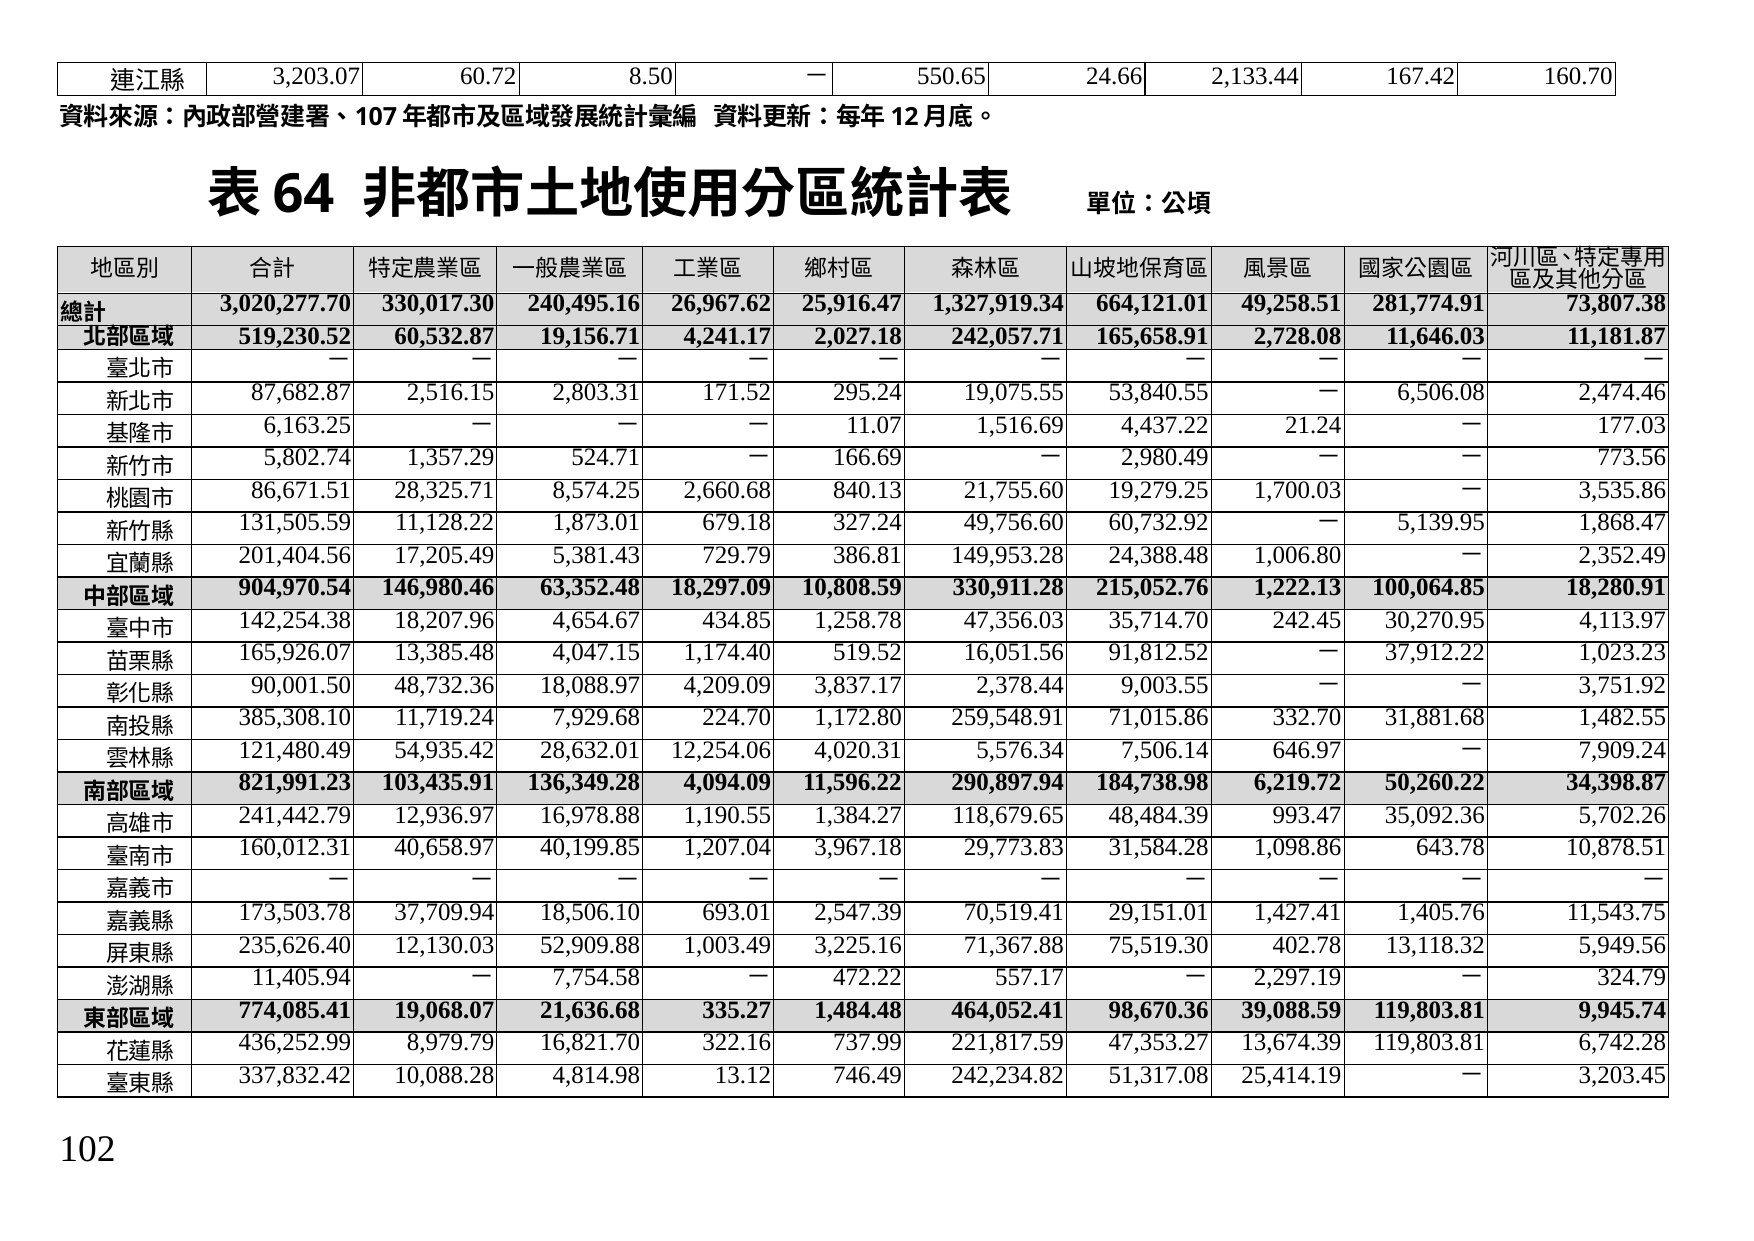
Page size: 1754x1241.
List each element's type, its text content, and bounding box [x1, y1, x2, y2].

table_cell 28,325.71 [354, 480, 496, 511]
table_cell 166.69 [774, 448, 904, 479]
table_cell 434.85 [643, 610, 773, 641]
table_cell 103,435.91 [354, 773, 496, 804]
table_cell － [1212, 643, 1344, 674]
table_cell 18,506.10 [497, 903, 642, 934]
table_cell － [774, 870, 904, 901]
table_header 一般農業區 [497, 247, 642, 292]
table_cell 10,878.51 [1488, 838, 1668, 869]
table_cell 215,052.76 [1067, 578, 1211, 609]
table_cell 新竹縣 [58, 513, 191, 544]
table_cell 2,547.39 [774, 903, 904, 934]
table_cell 19,068.07 [354, 1000, 496, 1031]
table_cell 16,051.56 [905, 643, 1066, 674]
table_cell 7,506.14 [1067, 740, 1211, 771]
table_cell 1,405.76 [1345, 903, 1487, 934]
table_cell － [497, 870, 642, 901]
table_cell － [1345, 480, 1487, 511]
table_cell 729.79 [643, 545, 773, 576]
table_cell 嘉義縣 [58, 903, 191, 934]
table_cell 4,209.09 [643, 675, 773, 706]
table_cell 18,297.09 [643, 578, 773, 609]
table_cell － [354, 415, 496, 446]
table_cell 1,327,919.34 [905, 294, 1066, 325]
table_cell － [1345, 675, 1487, 706]
table_cell 48,484.39 [1067, 805, 1211, 836]
table_cell 1,516.69 [905, 415, 1066, 446]
table_cell － [905, 448, 1066, 479]
table_cell － [1345, 350, 1487, 381]
table_cell 51,317.08 [1067, 1065, 1211, 1096]
table_cell 5,576.34 [905, 740, 1066, 771]
table_cell 54,935.42 [354, 740, 496, 771]
table_cell 18,207.96 [354, 610, 496, 641]
table_cell 693.01 [643, 903, 773, 934]
table_cell 11,646.03 [1345, 326, 1487, 349]
table_cell 324.79 [1488, 968, 1668, 999]
table_cell 12,936.97 [354, 805, 496, 836]
table_cell 7,754.58 [497, 968, 642, 999]
table_cell 29,151.01 [1067, 903, 1211, 934]
table_cell 1,190.55 [643, 805, 773, 836]
table_cell 241,442.79 [192, 805, 353, 836]
table_cell 774,085.41 [192, 1000, 353, 1031]
table_cell 60.72 [363, 63, 519, 94]
table_cell 臺中市 [58, 610, 191, 641]
table_cell 664,121.01 [1067, 294, 1211, 325]
table_header 山坡地保育區 [1067, 247, 1211, 292]
table_cell 2,516.15 [354, 383, 496, 414]
table_cell － [1345, 740, 1487, 771]
table_cell － [354, 350, 496, 381]
table_header 森林區 [905, 247, 1066, 292]
table_cell － [905, 350, 1066, 381]
table_cell － [1212, 870, 1344, 901]
table_cell 71,367.88 [905, 935, 1066, 966]
table_cell 彰化縣 [58, 675, 191, 706]
table_cell 3,837.17 [774, 675, 904, 706]
table_cell 3,225.16 [774, 935, 904, 966]
table_cell 2,660.68 [643, 480, 773, 511]
table_cell 50,260.22 [1345, 773, 1487, 804]
table_cell － [497, 350, 642, 381]
table_cell 1,003.49 [643, 935, 773, 966]
table_cell 2,133.44 [1146, 63, 1301, 94]
table_cell 773.56 [1488, 448, 1668, 479]
table_cell 1,482.55 [1488, 708, 1668, 739]
table_cell 總計 [58, 294, 191, 325]
table_cell 11,596.22 [774, 773, 904, 804]
table_cell － [1212, 350, 1344, 381]
table_cell 25,916.47 [774, 294, 904, 325]
table_cell 苗栗縣 [58, 643, 191, 674]
table_cell 332.70 [1212, 708, 1344, 739]
table_cell 18,280.91 [1488, 578, 1668, 609]
table_cell 11,405.94 [192, 968, 353, 999]
table_cell 63,352.48 [497, 578, 642, 609]
table_cell 519,230.52 [192, 326, 353, 349]
table_cell 17,205.49 [354, 545, 496, 576]
table_cell 242,057.71 [905, 326, 1066, 349]
table_cell 90,001.50 [192, 675, 353, 706]
table_cell 386.81 [774, 545, 904, 576]
table_cell 13,118.32 [1345, 935, 1487, 966]
table_cell 402.78 [1212, 935, 1344, 966]
table_cell 26,967.62 [643, 294, 773, 325]
table_cell 221,817.59 [905, 1033, 1066, 1064]
table_cell 840.13 [774, 480, 904, 511]
table_cell 13,674.39 [1212, 1033, 1344, 1064]
table_cell 1,258.78 [774, 610, 904, 641]
table_cell 3,203.07 [207, 63, 362, 94]
table_cell 295.24 [774, 383, 904, 414]
table_cell 37,912.22 [1345, 643, 1487, 674]
table_cell 165,926.07 [192, 643, 353, 674]
table_cell 11,719.24 [354, 708, 496, 739]
table_cell 48,732.36 [354, 675, 496, 706]
table_cell 10,808.59 [774, 578, 904, 609]
table_cell 47,353.27 [1067, 1033, 1211, 1064]
table_cell 173,503.78 [192, 903, 353, 934]
table_cell 9,003.55 [1067, 675, 1211, 706]
table_cell － [676, 63, 832, 94]
table_cell － [643, 415, 773, 446]
table_cell － [1488, 870, 1668, 901]
table_cell 11,128.22 [354, 513, 496, 544]
table_cell 12,130.03 [354, 935, 496, 966]
table_cell 13.12 [643, 1065, 773, 1096]
table_cell 385,308.10 [192, 708, 353, 739]
table_cell 18,088.97 [497, 675, 642, 706]
table_cell 281,774.91 [1345, 294, 1487, 325]
table_header 國家公園區 [1345, 247, 1487, 292]
table_cell 73,807.38 [1488, 294, 1668, 325]
table_cell 臺北市 [58, 350, 191, 381]
table_cell 16,821.70 [497, 1033, 642, 1064]
table_cell 557.17 [905, 968, 1066, 999]
table_cell 1,484.48 [774, 1000, 904, 1031]
table_cell 3,751.92 [1488, 675, 1668, 706]
table_cell 87,682.87 [192, 383, 353, 414]
table_cell 327.24 [774, 513, 904, 544]
table_cell － [354, 870, 496, 901]
table_cell 330,911.28 [905, 578, 1066, 609]
table_cell 30,270.95 [1345, 610, 1487, 641]
table_cell 4,020.31 [774, 740, 904, 771]
table_cell 8.50 [520, 63, 675, 94]
table_cell 31,584.28 [1067, 838, 1211, 869]
table_cell 40,658.97 [354, 838, 496, 869]
table_cell 993.47 [1212, 805, 1344, 836]
table_cell 5,949.56 [1488, 935, 1668, 966]
table_cell 中部區域 [58, 578, 191, 609]
table_cell 5,139.95 [1345, 513, 1487, 544]
table_cell 149,953.28 [905, 545, 1066, 576]
table_header 特定農業區 [354, 247, 496, 292]
table_cell 1,172.80 [774, 708, 904, 739]
table_cell － [497, 415, 642, 446]
table_header 地區別 [58, 247, 191, 292]
table_cell 3,203.45 [1488, 1065, 1668, 1096]
table_cell 13,385.48 [354, 643, 496, 674]
table_cell 1,384.27 [774, 805, 904, 836]
table_cell － [1067, 870, 1211, 901]
table_cell 821,991.23 [192, 773, 353, 804]
table_cell 宜蘭縣 [58, 545, 191, 576]
table_cell 2,378.44 [905, 675, 1066, 706]
table_cell 464,052.41 [905, 1000, 1066, 1031]
table_cell 160,012.31 [192, 838, 353, 869]
table_cell 136,349.28 [497, 773, 642, 804]
table_cell 2,728.08 [1212, 326, 1344, 349]
table_cell 24,388.48 [1067, 545, 1211, 576]
table_cell 49,258.51 [1212, 294, 1344, 325]
table_cell 2,474.46 [1488, 383, 1668, 414]
table_cell 40,199.85 [497, 838, 642, 869]
table_cell 290,897.94 [905, 773, 1066, 804]
table_header 風景區 [1212, 247, 1344, 292]
table_cell 6,163.25 [192, 415, 353, 446]
table_cell － [354, 968, 496, 999]
table_cell 1,006.80 [1212, 545, 1344, 576]
table_cell 75,519.30 [1067, 935, 1211, 966]
table_cell 2,352.49 [1488, 545, 1668, 576]
table_cell 雲林縣 [58, 740, 191, 771]
table_cell 南部區域 [58, 773, 191, 804]
table_cell 224.70 [643, 708, 773, 739]
table_cell 436,252.99 [192, 1033, 353, 1064]
table_cell 119,803.81 [1345, 1033, 1487, 1064]
table_cell 679.18 [643, 513, 773, 544]
table_cell 8,574.25 [497, 480, 642, 511]
table_cell － [1488, 350, 1668, 381]
table_cell 南投縣 [58, 708, 191, 739]
table_cell － [1345, 448, 1487, 479]
table_cell 1,222.13 [1212, 578, 1344, 609]
table_cell 基隆市 [58, 415, 191, 446]
table_cell － [643, 350, 773, 381]
table_cell 高雄市 [58, 805, 191, 836]
table_cell 4,047.15 [497, 643, 642, 674]
table_cell 4,241.17 [643, 326, 773, 349]
table_cell 335.27 [643, 1000, 773, 1031]
table_cell 60,732.92 [1067, 513, 1211, 544]
table_cell 澎湖縣 [58, 968, 191, 999]
table_cell 3,535.86 [1488, 480, 1668, 511]
table_cell 6,219.72 [1212, 773, 1344, 804]
table_cell 337,832.42 [192, 1065, 353, 1096]
table_cell 201,404.56 [192, 545, 353, 576]
table_cell 35,714.70 [1067, 610, 1211, 641]
table_cell 160.70 [1458, 63, 1615, 94]
table_cell 19,279.25 [1067, 480, 1211, 511]
table_cell － [1345, 968, 1487, 999]
table_cell － [643, 870, 773, 901]
table_cell 5,702.26 [1488, 805, 1668, 836]
table_cell 桃園市 [58, 480, 191, 511]
table_cell 71,015.86 [1067, 708, 1211, 739]
table_cell 2,027.18 [774, 326, 904, 349]
table_cell 1,023.23 [1488, 643, 1668, 674]
table_cell 330,017.30 [354, 294, 496, 325]
table_cell 550.65 [833, 63, 988, 94]
table_header 工業區 [643, 247, 773, 292]
table_cell 嘉義市 [58, 870, 191, 901]
table_cell － [1345, 1065, 1487, 1096]
table_cell 10,088.28 [354, 1065, 496, 1096]
table_header 合計 [192, 247, 353, 292]
table_cell 12,254.06 [643, 740, 773, 771]
table_cell 9,945.74 [1488, 1000, 1668, 1031]
table_cell 北部區域 [58, 326, 191, 349]
table_cell 臺東縣 [58, 1065, 191, 1096]
table_cell － [1067, 968, 1211, 999]
table_cell 91,812.52 [1067, 643, 1211, 674]
table_cell 1,868.47 [1488, 513, 1668, 544]
table_cell － [774, 350, 904, 381]
table_cell 2,297.19 [1212, 968, 1344, 999]
table_cell 2,980.49 [1067, 448, 1211, 479]
table_cell 322.16 [643, 1033, 773, 1064]
table_cell 60,532.87 [354, 326, 496, 349]
table_cell 新北市 [58, 383, 191, 414]
table_cell 1,427.41 [1212, 903, 1344, 934]
table_cell － [192, 350, 353, 381]
table_cell 167.42 [1302, 63, 1457, 94]
table_cell － [643, 968, 773, 999]
table_cell 6,506.08 [1345, 383, 1487, 414]
table_cell 39,088.59 [1212, 1000, 1344, 1031]
table_cell 3,967.18 [774, 838, 904, 869]
table_cell 4,113.97 [1488, 610, 1668, 641]
table_header 鄉村區 [774, 247, 904, 292]
subtitle 表64 非都市土地使用分區統計表 單位：公頃 [59, 133, 1636, 246]
table_cell 1,207.04 [643, 838, 773, 869]
table_cell 24.66 [989, 63, 1144, 94]
table_cell 86,671.51 [192, 480, 353, 511]
table_cell 29,773.83 [905, 838, 1066, 869]
table_cell 70,519.41 [905, 903, 1066, 934]
table_cell － [1345, 870, 1487, 901]
table_cell － [905, 870, 1066, 901]
table_cell － [1345, 545, 1487, 576]
table_cell 1,174.40 [643, 643, 773, 674]
table_cell 165,658.91 [1067, 326, 1211, 349]
table_cell 34,398.87 [1488, 773, 1668, 804]
table_cell 19,156.71 [497, 326, 642, 349]
table_cell 新竹市 [58, 448, 191, 479]
table_cell 花蓮縣 [58, 1033, 191, 1064]
table_cell 242.45 [1212, 610, 1344, 641]
table_cell 連江縣 [58, 63, 206, 94]
table_cell 35,092.36 [1345, 805, 1487, 836]
table_cell 235,626.40 [192, 935, 353, 966]
table_cell 7,909.24 [1488, 740, 1668, 771]
table_cell 21,755.60 [905, 480, 1066, 511]
table_cell － [1212, 675, 1344, 706]
table_cell 21.24 [1212, 415, 1344, 446]
table_cell 11.07 [774, 415, 904, 446]
table_cell 47,356.03 [905, 610, 1066, 641]
table_cell － [643, 448, 773, 479]
subtitle 資料來源：內政部營建署、107年都市及區域發展統計彙編 資料更新：每年12月底。 [59, 96, 1636, 133]
table_header 河川區、特定專用區及其他分區 [1488, 247, 1668, 292]
table_cell 28,632.01 [497, 740, 642, 771]
table_cell 171.52 [643, 383, 773, 414]
table_cell 1,357.29 [354, 448, 496, 479]
table_cell 1,700.03 [1212, 480, 1344, 511]
table_cell 37,709.94 [354, 903, 496, 934]
table_cell 100,064.85 [1345, 578, 1487, 609]
table_cell 737.99 [774, 1033, 904, 1064]
table_cell 119,803.81 [1345, 1000, 1487, 1031]
table_cell 31,881.68 [1345, 708, 1487, 739]
table_cell 屏東縣 [58, 935, 191, 966]
table_cell 240,495.16 [497, 294, 642, 325]
table_cell 52,909.88 [497, 935, 642, 966]
table_cell 3,020,277.70 [192, 294, 353, 325]
table_cell 25,414.19 [1212, 1065, 1344, 1096]
table_cell － [192, 870, 353, 901]
table_cell 11,543.75 [1488, 903, 1668, 934]
table_cell 519.52 [774, 643, 904, 674]
table_cell 4,654.67 [497, 610, 642, 641]
table_cell 472.22 [774, 968, 904, 999]
table_cell 904,970.54 [192, 578, 353, 609]
table_cell 1,098.86 [1212, 838, 1344, 869]
table_cell 東部區域 [58, 1000, 191, 1031]
table_cell － [1212, 513, 1344, 544]
table_cell 4,814.98 [497, 1065, 642, 1096]
table_cell 19,075.55 [905, 383, 1066, 414]
table_cell 259,548.91 [905, 708, 1066, 739]
table_cell 8,979.79 [354, 1033, 496, 1064]
table_cell 524.71 [497, 448, 642, 479]
table_cell － [1067, 350, 1211, 381]
table_cell 643.78 [1345, 838, 1487, 869]
table_cell 4,094.09 [643, 773, 773, 804]
table_cell 49,756.60 [905, 513, 1066, 544]
table_cell － [1345, 415, 1487, 446]
table_cell 5,381.43 [497, 545, 642, 576]
table_cell 2,803.31 [497, 383, 642, 414]
table_cell 118,679.65 [905, 805, 1066, 836]
table_cell 5,802.74 [192, 448, 353, 479]
table_cell 131,505.59 [192, 513, 353, 544]
table_cell 7,929.68 [497, 708, 642, 739]
table_cell － [1212, 448, 1344, 479]
table_cell 746.49 [774, 1065, 904, 1096]
table_cell 11,181.87 [1488, 326, 1668, 349]
table_cell 646.97 [1212, 740, 1344, 771]
table_cell 4,437.22 [1067, 415, 1211, 446]
table_cell － [1212, 383, 1344, 414]
table_cell 21,636.68 [497, 1000, 642, 1031]
table_cell 臺南市 [58, 838, 191, 869]
table_cell 184,738.98 [1067, 773, 1211, 804]
table_cell 121,480.49 [192, 740, 353, 771]
table_cell 142,254.38 [192, 610, 353, 641]
table_cell 98,670.36 [1067, 1000, 1211, 1031]
table_cell 6,742.28 [1488, 1033, 1668, 1064]
table_cell 242,234.82 [905, 1065, 1066, 1096]
table_cell 53,840.55 [1067, 383, 1211, 414]
table_cell 146,980.46 [354, 578, 496, 609]
table_cell 16,978.88 [497, 805, 642, 836]
table_cell 177.03 [1488, 415, 1668, 446]
table_cell 1,873.01 [497, 513, 642, 544]
